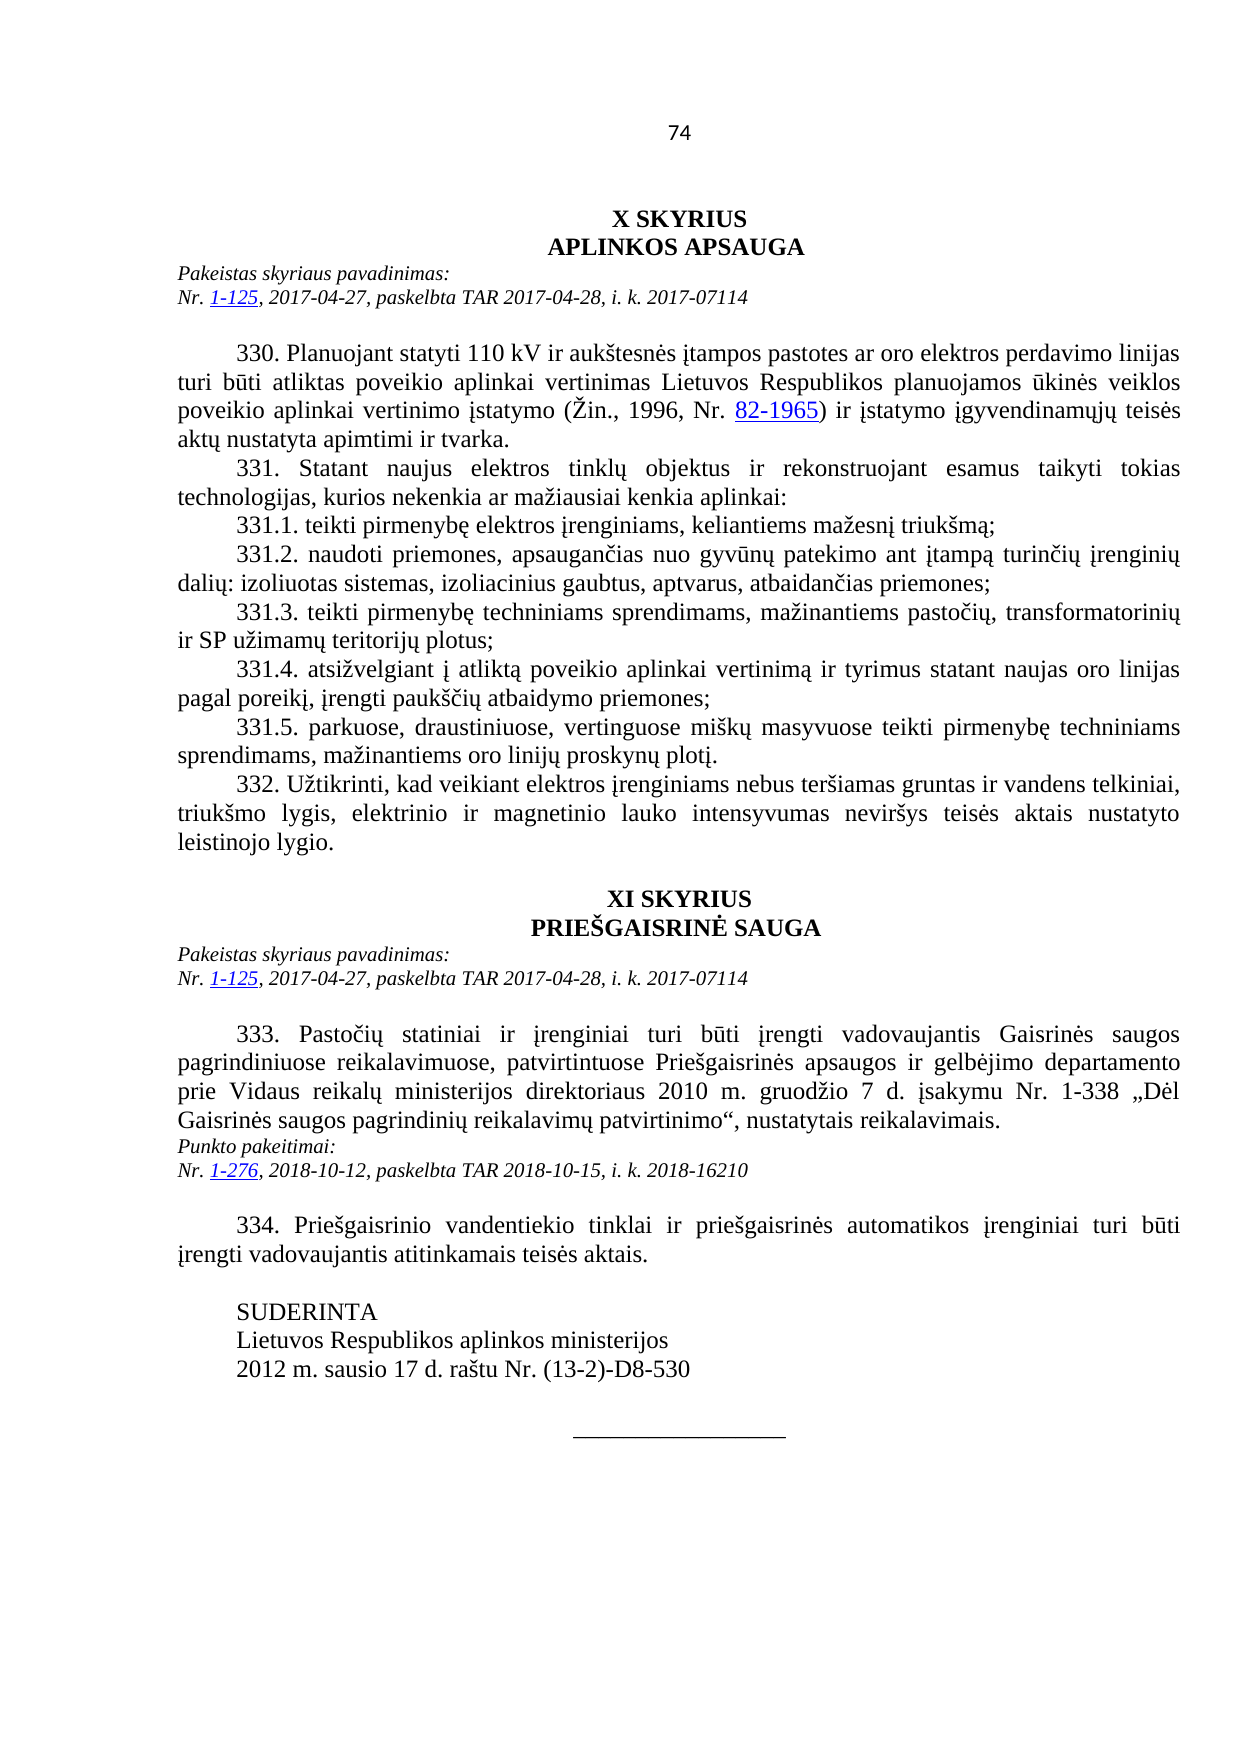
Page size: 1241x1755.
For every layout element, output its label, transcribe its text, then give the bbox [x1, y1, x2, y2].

text Pakeistas skyriaus pavadinimas: [177, 942, 1181, 966]
text Pakeistas skyriaus pavadinimas: [177, 261, 1181, 285]
text Punkto pakeitimai: [177, 1134, 1181, 1158]
text 2012 m. sausio 17 d. raštu Nr. (13-2)-D8-530 [177, 1354, 1181, 1383]
text Nr. 1-125, 2017-04-27, paskelbta TAR 2017-04-28, i. k. 2017-07114 [177, 285, 1181, 309]
text Lietuvos Respublikos aplinkos ministerijos [177, 1326, 1181, 1354]
text 331.3. teikti pirmenybę techniniams sprendimams, mažinantiems pastočių, transformatorinių ir SP užimamų teritorijų plotus; [177, 597, 1181, 654]
text 331.4. atsižvelgiant į atliktą poveikio aplinkai vertinimą ir tyrimus statant naujas oro linijas pagal poreikį, įrengti paukščių atbaidymo priemones; [177, 654, 1181, 712]
text PRIEŠGAISRINĖ SAUGA [177, 913, 1181, 942]
text Nr. 1-276, 2018-10-12, paskelbta TAR 2018-10-15, i. k. 2018-16210 [177, 1158, 1181, 1182]
text 330. Planuojant statyti 110 kV ir aukštesnės įtampos pastotes ar oro elektros perdavimo linijas turi būti atliktas poveikio aplinkai vertinimas Lietuvos Respublikos planuojamos ūkinės veiklos poveikio aplinkai vertinimo įstatymo (Žin., 1996, Nr. 82-1965) ir įstatymo įgyvendinamųjų teisės aktų nustatyta apimtimi ir tvarka. [177, 338, 1181, 453]
text 331.2. naudoti priemones, apsaugančias nuo gyvūnų patekimo ant įtampą turinčių įrenginių dalių: izoliuotas sistemas, izoliacinius gaubtus, aptvarus, atbaidančias priemones; [177, 539, 1181, 597]
text 331. Statant naujus elektros tinklų objektus ir rekonstruojant esamus taikyti tokias technologijas, kurios nekenkia ar mažiausiai kenkia aplinkai: [177, 453, 1181, 511]
text 333. Pastočių statiniai ir įrenginiai turi būti įrengti vadovaujantis Gaisrinės saugos pagrindiniuose reikalavimuose, patvirtintuose Priešgaisrinės apsaugos ir gelbėjimo departamento prie Vidaus reikalų ministerijos direktoriaus 2010 m. gruodžio 7 d. įsakymu Nr. 1-338 „Dėl Gaisrinės saugos pagrindinių reikalavimų patvirtinimo“, nustatytais reikalavimais. [177, 1019, 1181, 1134]
text SUDERINTA [177, 1297, 1181, 1326]
text 331.1. teikti pirmenybę elektros įrenginiams, keliantiems mažesnį triukšmą; [177, 511, 1181, 539]
text 332. Užtikrinti, kad veikiant elektros įrenginiams nebus teršiamas gruntas ir vandens telkiniai, triukšmo lygis, elektrinio ir magnetinio lauko intensyvumas neviršys teisės aktais nustatyto leistinojo lygio. [177, 769, 1181, 856]
text 334. Priešgaisrinio vandentiekio tinklai ir priešgaisrinės automatikos įrenginiai turi būti įrengti vadovaujantis atitinkamais teisės aktais. [177, 1211, 1181, 1268]
text 331.5. parkuose, draustiniuose, vertinguose miškų masyvuose teikti pirmenybę techniniams sprendimams, mažinantiems oro linijų proskynų plotį. [177, 712, 1181, 769]
text APLINKOS APSAUGA [177, 232, 1181, 261]
text _________________ [177, 1412, 1181, 1441]
text X SKYRIUS [177, 204, 1181, 232]
text Nr. 1-125, 2017-04-27, paskelbta TAR 2017-04-28, i. k. 2017-07114 [177, 966, 1181, 990]
text XI SKYRIUS [177, 884, 1181, 913]
